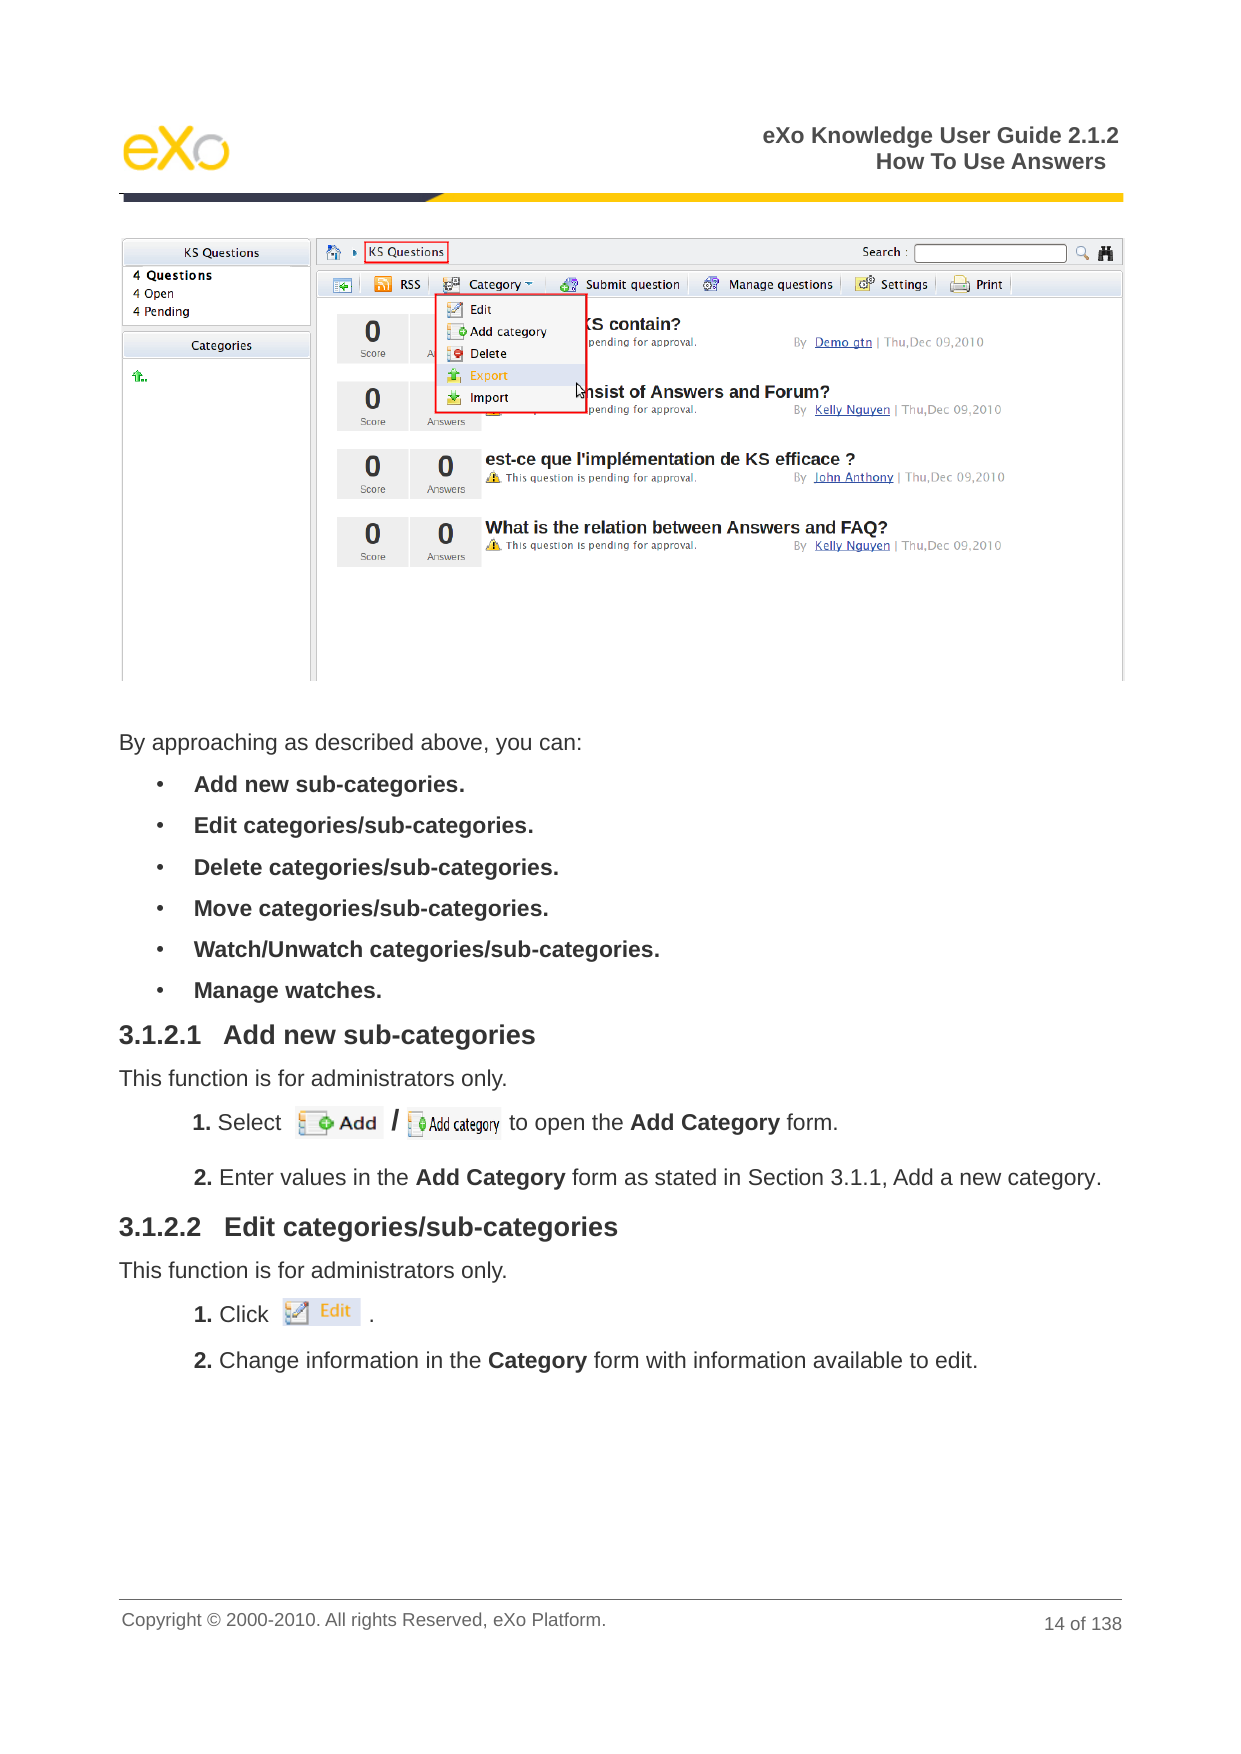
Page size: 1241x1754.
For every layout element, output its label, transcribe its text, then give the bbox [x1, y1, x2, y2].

picture [123, 193, 1124, 202]
text This function is for administrators only. [118, 1065, 1122, 1091]
subtitle Add new sub-categories [118, 1019, 1122, 1050]
list Delete categories/sub-categories. [156, 853, 1122, 880]
list Watch/Unwatch categories/sub-categories. [156, 936, 1122, 962]
list 2. Enter values in the Add Category form as stated in Section 3.1.1, Add a new category. [156, 1163, 1122, 1190]
picture [123, 125, 230, 171]
list 1. Select /to open the Add Category form. [82, 1099, 1122, 1147]
list Edit categories/sub-categories. [156, 812, 1122, 838]
list Manage watches. [156, 977, 1122, 1004]
list 2. Change information in the Category form with information available to edit. [156, 1347, 1122, 1373]
picture [282, 1298, 361, 1326]
picture [121, 238, 1125, 681]
text By approaching as described above, you can: [118, 729, 1122, 756]
text This function is for administrators only. [118, 1257, 1122, 1283]
picture [406, 1107, 502, 1140]
picture [295, 1106, 384, 1139]
list 1. Click . [156, 1291, 1122, 1333]
subtitle Edit categories/sub-categories [118, 1211, 1122, 1242]
list Add new sub-categories. [156, 771, 1122, 797]
list Move categories/sub-categories. [156, 895, 1122, 921]
